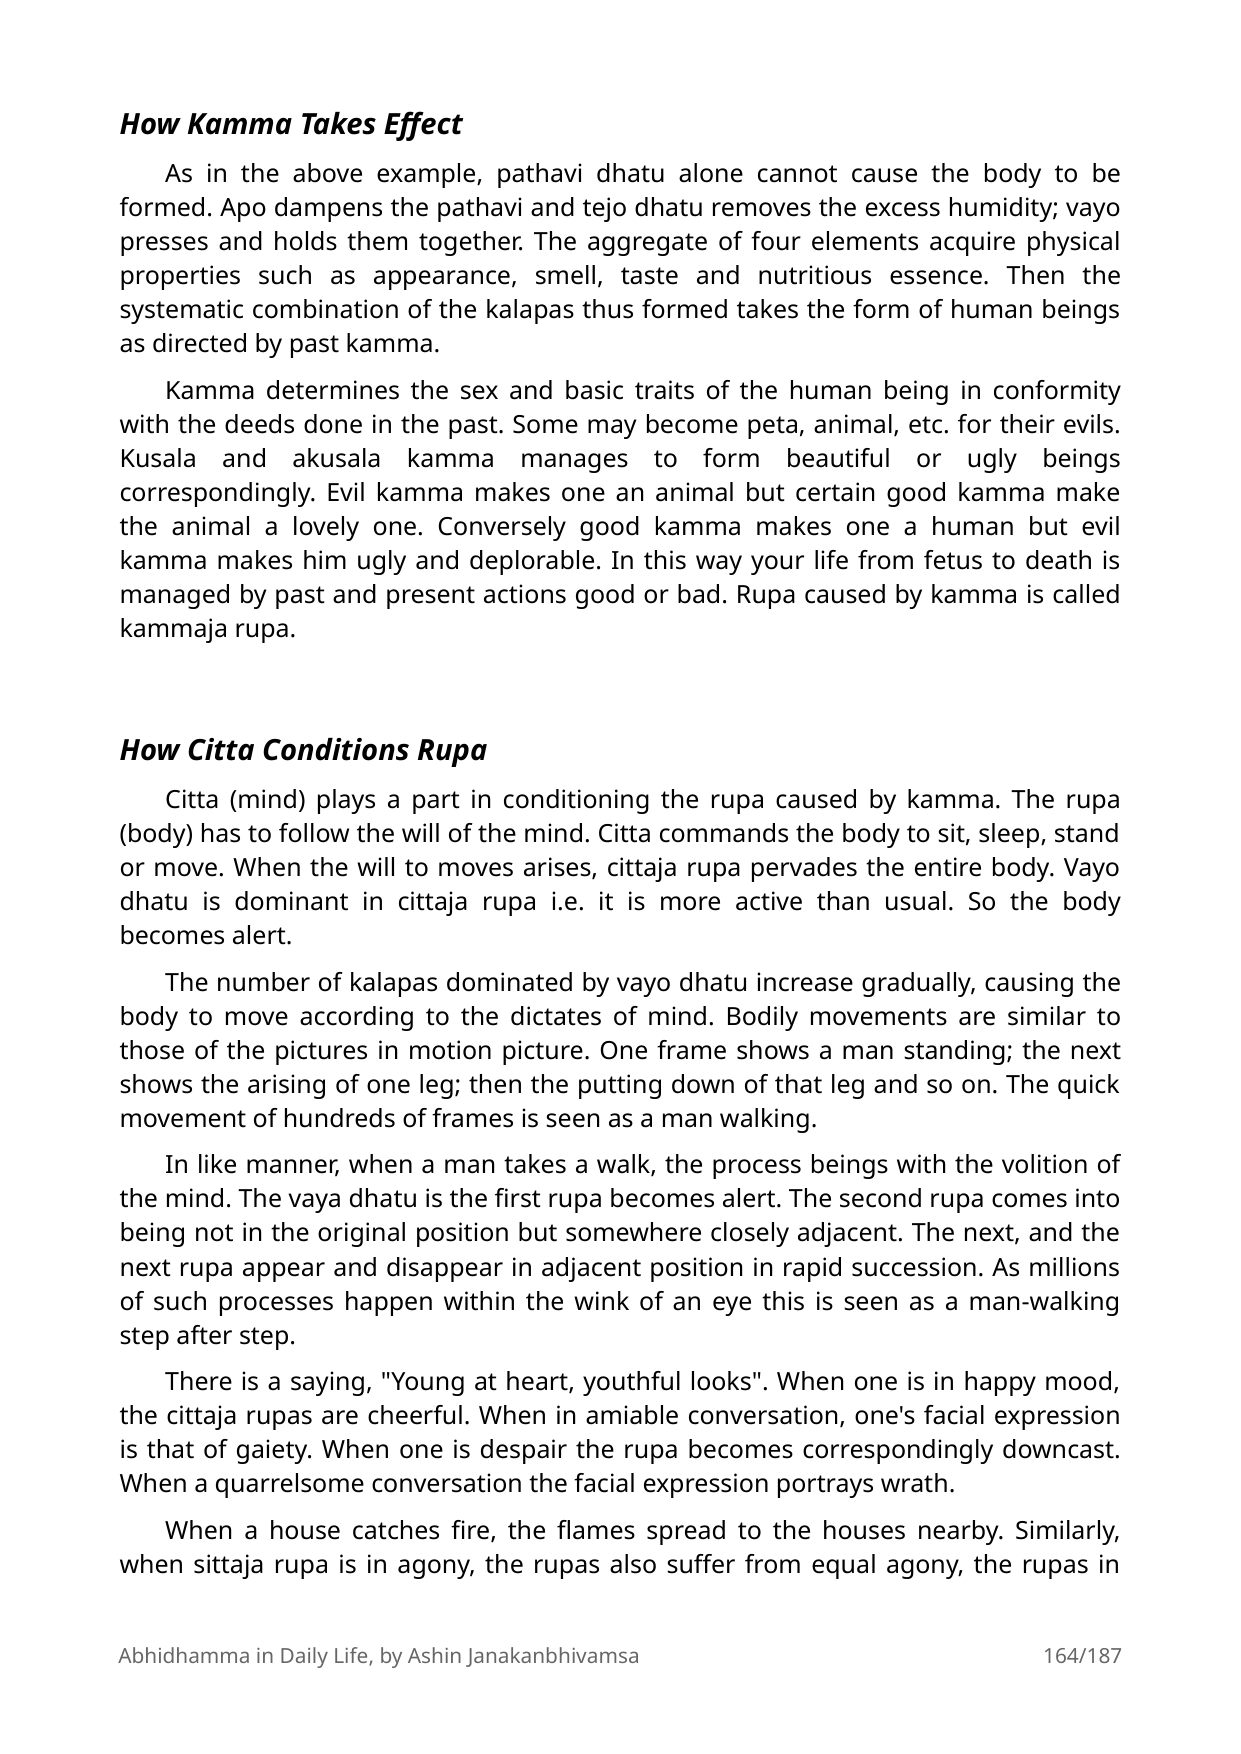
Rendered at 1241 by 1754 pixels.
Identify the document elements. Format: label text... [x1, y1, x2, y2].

subtitle How Kamma Takes Effect [119, 103, 1122, 143]
subtitle How Citta Conditions Rupa [119, 729, 1122, 769]
text The number of kalapas dominated by vayo dhatu increase gradually, causing the body to move according to the dictates of mind. Bodily movements are similar to those of the pictures in motion picture. One frame shows a man standing; the next shows the arising of one leg; then the putting down of that leg and so on. The quick movement of hundreds of frames is seen as a man walking. [119, 964, 1122, 1134]
text Kamma determines the sex and basic traits of the human being in conformity with the deeds done in the past. Some may become peta, animal, etc. for their evils. Kusala and akusala kamma manages to form beautiful or ugly beings correspondingly. Evil kamma makes one an animal but certain good kamma make the animal a lovely one. Conversely good kamma makes one a human but evil kamma makes him ugly and deplorable. In this way your life from fetus to death is managed by past and present actions good or bad. Rupa caused by kamma is called kammaja rupa. [119, 373, 1122, 645]
text Citta (mind) plays a part in conditioning the rupa caused by kamma. The rupa (body) has to follow the will of the mind. Citta commands the body to sit, sleep, stand or move. When the will to moves arises, cittaja rupa pervades the entire body. Vayo dhatu is dominant in cittaja rupa i.e. it is more active than usual. So the body becomes alert. [119, 781, 1122, 952]
text In like manner, when a man takes a walk, the process beings with the volition of the mind. The vaya dhatu is the first rupa becomes alert. The second rupa comes into being not in the original position but somewhere closely adjacent. The next, and the next rupa appear and disappear in adjacent position in rapid succession. As millions of such processes happen within the wink of an eye this is seen as a man-walking step after step. [119, 1147, 1122, 1351]
text There is a saying, "Young at heart, youthful looks". When one is in happy mood, the cittaja rupas are cheerful. When in amiable conversation, one's facial expression is that of gaiety. When one is despair the rupa becomes correspondingly downcast. When a quarrelsome conversation the facial expression portrays wrath. [119, 1364, 1122, 1500]
text When a house catches fire, the flames spread to the houses nearby. Similarly, when sittaja rupa is in agony, the rupas also suffer from equal agony, the rupas in [119, 1513, 1122, 1581]
text As in the above example, pathavi dhatu alone cannot cause the body to be formed. Apo dampens the pathavi and tejo dhatu removes the excess humidity; vayo presses and holds them together. The aggregate of four elements acquire physical properties such as appearance, smell, taste and nutritious essence. Then the systematic combination of the kalapas thus formed takes the form of human beings as directed by past kamma. [119, 156, 1122, 360]
